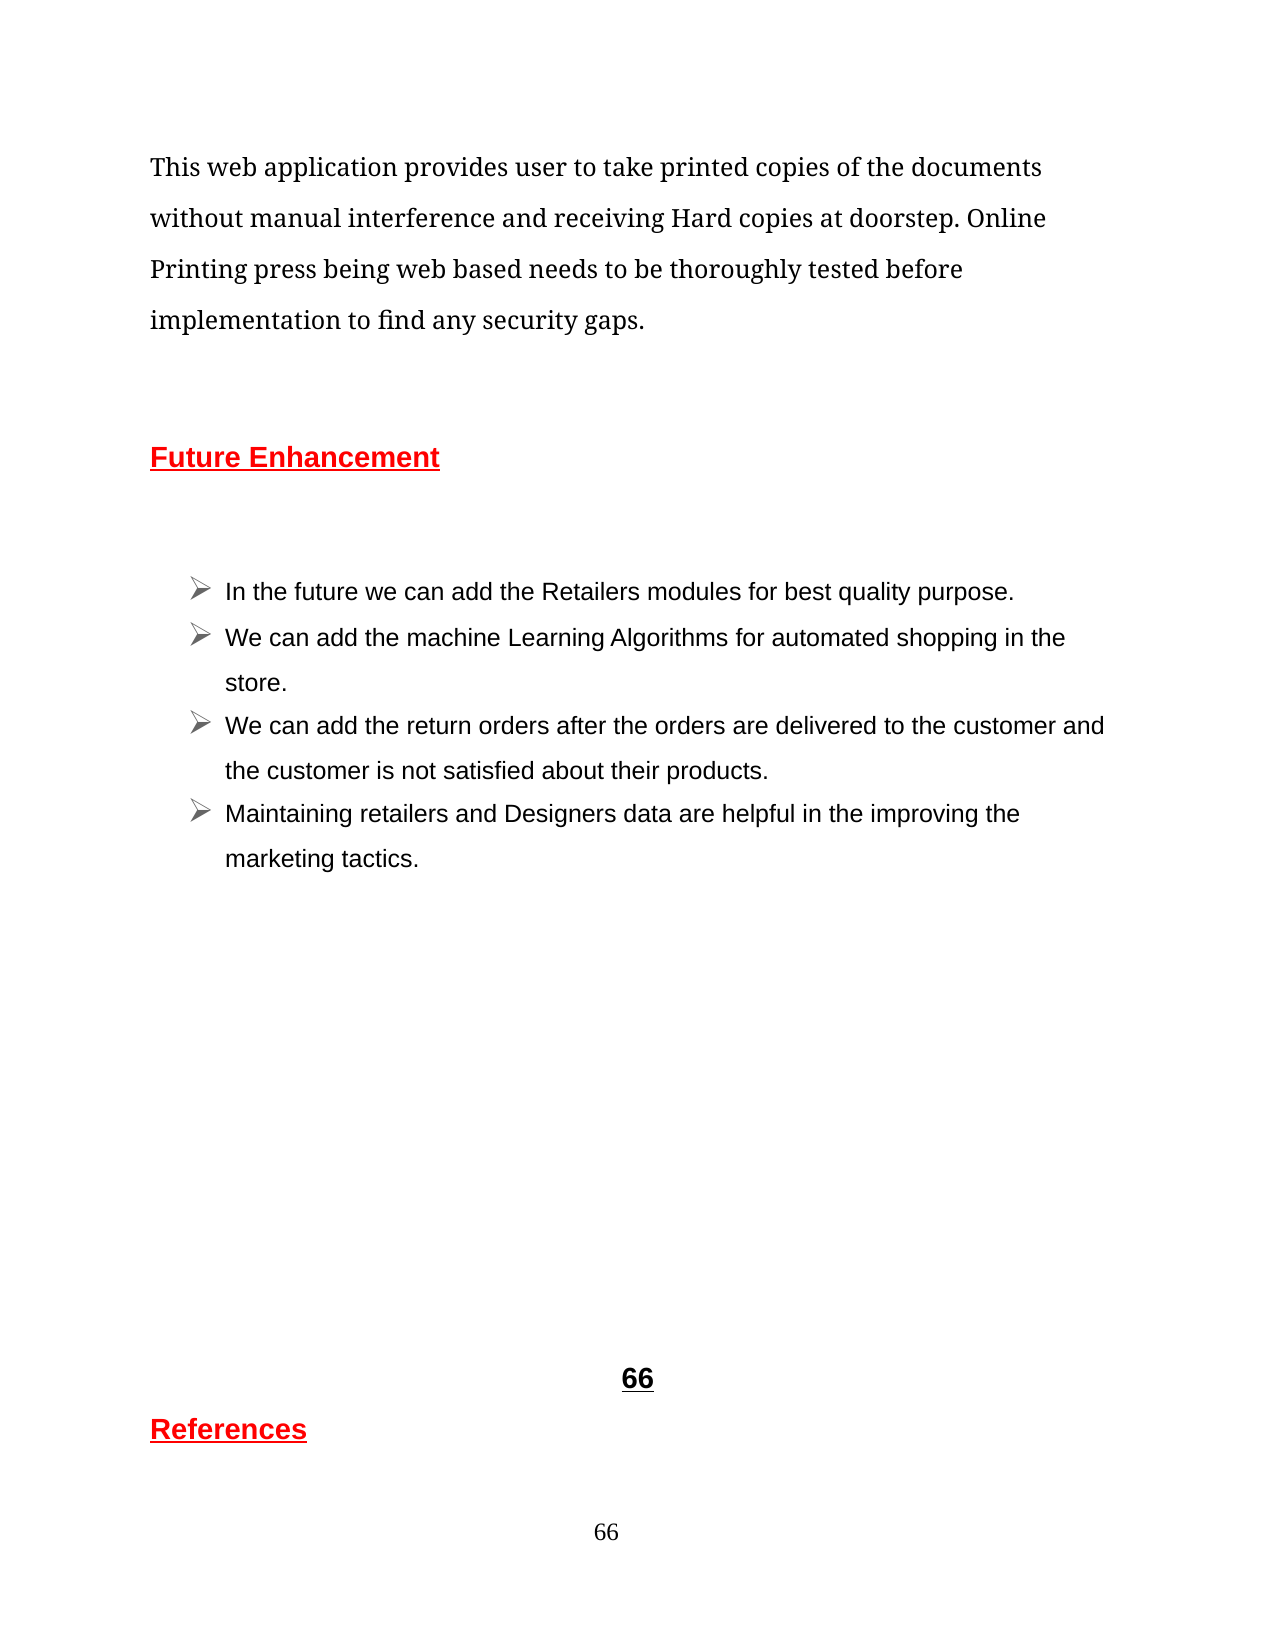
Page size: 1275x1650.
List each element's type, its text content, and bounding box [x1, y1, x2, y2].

list In the future we can add the Retailers modules for best quality purpose. [187, 577, 1125, 607]
list Maintaining retailers and Designers data are helpful in the improving the marketing tactics. [187, 799, 1125, 873]
list We can add the return orders after the orders are delivered to the customer and the customer is not satisfied about their products. [187, 711, 1125, 785]
text 53 [150, 1362, 1125, 1395]
text Future Enhancement [150, 440, 1125, 474]
list We can add the machine Learning Algorithms for automated shopping in the store. [187, 623, 1125, 697]
text References [150, 1412, 1125, 1445]
text This web application provides user to take printed copies of the documents without manual interference and receiving Hard copies at doorstep. Online Printing press being web based needs to be thoroughly tested before implementation to find any security gaps. [150, 150, 1125, 337]
